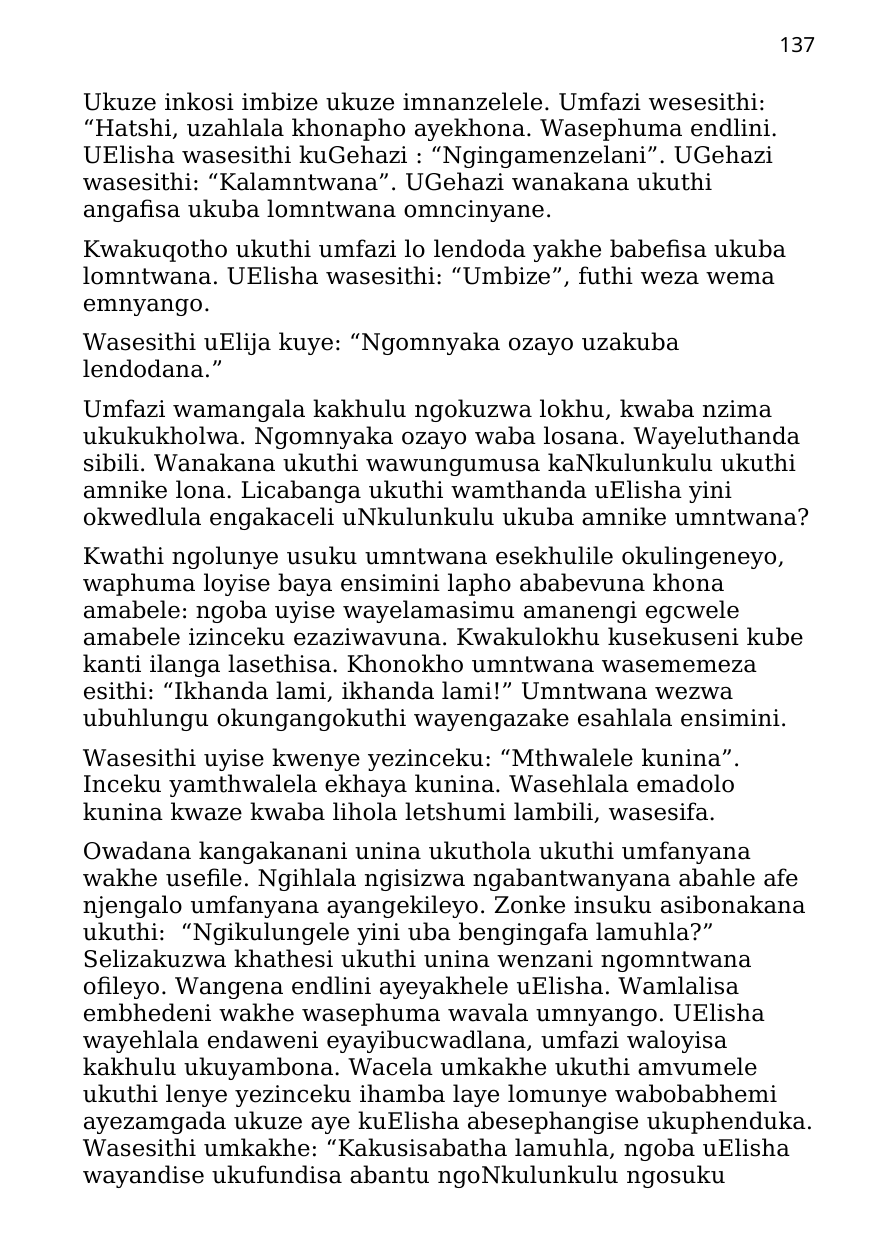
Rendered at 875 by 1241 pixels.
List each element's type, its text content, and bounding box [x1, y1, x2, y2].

text Wasesithi uElija kuye: “Ngomnyaka ozayo uzakuba lendodana.” [83, 329, 815, 383]
text Umfazi wamangala kakhulu ngokuzwa lokhu, kwaba nzima ukukukholwa. Ngomnyaka ozayo waba losana. Wayeluthanda sibili. Wanakana ukuthi wawungumusa kaNkulunkulu ukuthi amnike lona. Licabanga ukuthi wamthanda uElisha yini okwedlula engakaceli uNkulunkulu ukuba amnike umntwana? [83, 396, 815, 531]
text Ukuze inkosi imbize ukuze imnanzelele. Umfazi wesesithi: “Hatshi, uzahlala khonapho ayekhona. Wasephuma endlini. UElisha wasesithi kuGehazi : “Ngingamenzelani”. UGehazi wasesithi: “Kalamntwana”. UGehazi wanakana ukuthi angafisa ukuba lomntwana omncinyane. [83, 88, 815, 223]
text Kwathi ngolunye usuku umntwana esekhulile okulingeneyo, waphuma loyise baya ensimini lapho ababevuna khona amabele: ngoba uyise wayelamasimu amanengi egcwele amabele izinceku ezaziwavuna. Kwakulokhu kusekuseni kube kanti ilanga lasethisa. Khonokho umntwana wasememeza esithi: “Ikhanda lami, ikhanda lami!” Umntwana wezwa ubuhlungu okungangokuthi wayengazake esahlala ensimini. [83, 543, 815, 732]
text Owadana kangakanani unina ukuthola ukuthi umfanyana wakhe usefile. Ngihlala ngisizwa ngabantwanyana abahle afe njengalo umfanyana ayangekileyo. Zonke insuku asibonakana ukuthi: “Ngikulungele yini uba bengingafa lamuhla?” Selizakuzwa khathesi ukuthi unina wenzani ngomntwana ofileyo. Wangena endlini ayeyakhele uElisha. Wamlalisa embhedeni wakhe wasephuma wavala umnyango. UElisha wayehlala endaweni eyayibucwadlana, umfazi waloyisa kakhulu ukuyambona. Wacela umkakhe ukuthi amvumele ukuthi lenye yezinceku ihamba laye lomunye wabobabhemi ayezamgada ukuze aye kuElisha abesephangise ukuphenduka. Wasesithi umkakhe: “Kakusisabatha lamuhla, ngoba uElisha wayandise ukufundisa abantu ngoNkulunkulu ngosuku [83, 838, 815, 1189]
text Wasesithi uyise kwenye yezinceku: “Mthwalele kunina”. Inceku yamthwalela ekhaya kunina. Wasehlala emadolo kunina kwaze kwaba lihola letshumi lambili, wasesifa. [83, 744, 815, 825]
text Kwakuqotho ukuthi umfazi lo lendoda yakhe babefisa ukuba lomntwana. UElisha wasesithi: “Umbize”, futhi weza wema emnyango. [83, 236, 815, 317]
